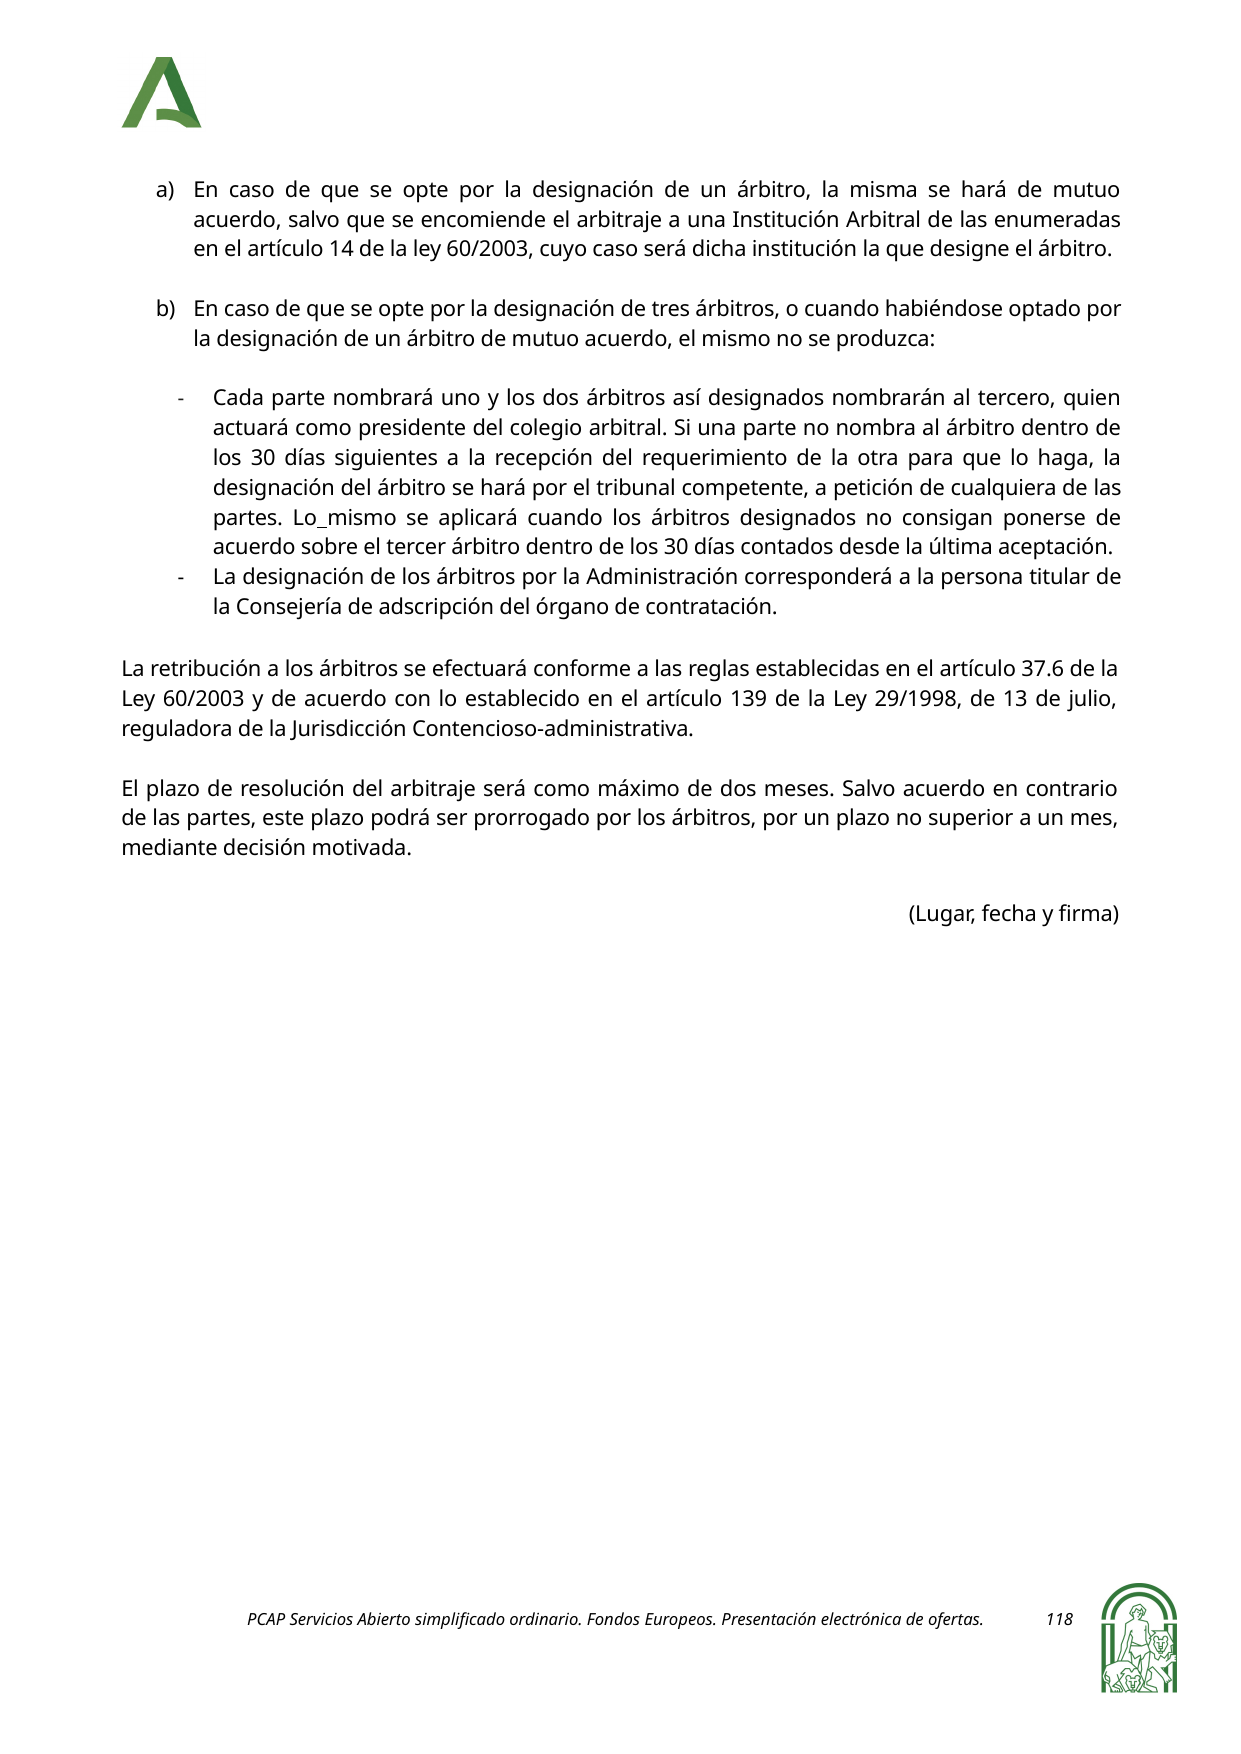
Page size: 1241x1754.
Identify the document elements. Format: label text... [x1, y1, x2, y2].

picture [1100, 1582, 1178, 1694]
text El plazo de resolución del arbitraje será como máximo de dos meses. Salvo acuerdo en contrario de las partes, este plazo podrá ser prorrogado por los árbitros, por un plazo no superior a un mes, mediante decisión motivada. [118, 773, 1122, 865]
text (Lugar, fecha y firma) [118, 898, 1122, 927]
text La retribución a los árbitros se efectuará conforme a las reglas establecidas en el artículo 37.6 de la Ley 60/2003 y de acuerdo con lo establecido en el artículo 139 de la Ley 29/1998, de 13 de julio, reguladora de la Jurisdicción Contencioso-administrativa. [118, 651, 1122, 743]
picture [117, 52, 206, 132]
list En caso de que se opte por la designación de un árbitro, la misma se hará de mutuo acuerdo, salvo que se encomiende el arbitraje a una Institución Arbitral de las enumeradas en el artículo 14 de la ley 60/2003, cuyo caso será dicha institución la que designe el árbitro. [156, 174, 1122, 263]
list En caso de que se opte por la designación de tres árbitros, o cuando habiéndose optado por la designación de un árbitro de mutuo acuerdo, el mismo no se produzca: [156, 293, 1122, 353]
list La designación de los árbitros por la Administración corresponderá a la persona titular de la Consejería de adscripción del órgano de contratación. [177, 561, 1122, 621]
list Cada parte nombrará uno y los dos árbitros así designados nombrarán al tercero, quien actuará como presidente del colegio arbitral. Si una parte no nombra al árbitro dentro de los 30 días siguientes a la recepción del requerimiento de la otra para que lo haga, la designación del árbitro se hará por el tribunal competente, a petición de cualquiera de las partes. Lo mismo se aplicará cuando los árbitros designados no consigan ponerse de acuerdo sobre el tercer árbitro dentro de los 30 días contados desde la última aceptación. [177, 382, 1122, 561]
